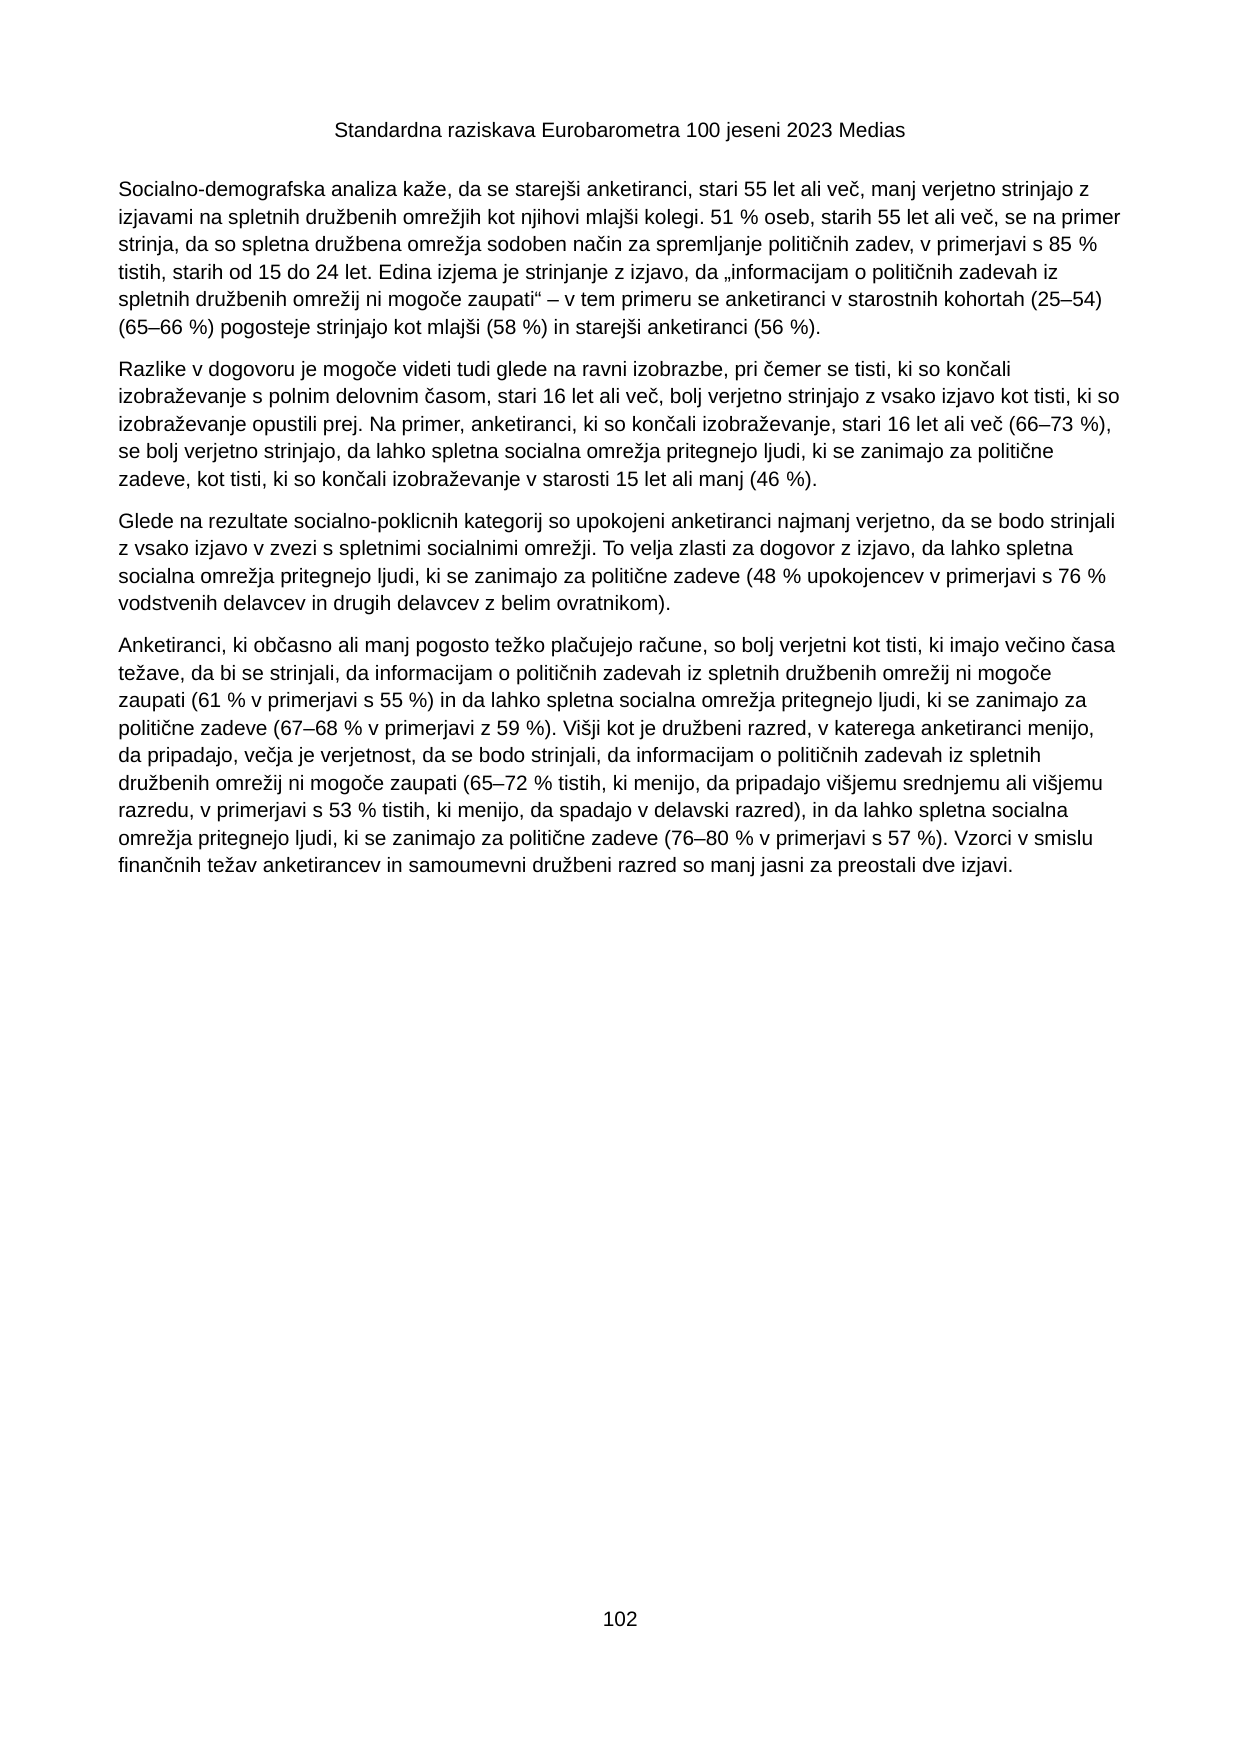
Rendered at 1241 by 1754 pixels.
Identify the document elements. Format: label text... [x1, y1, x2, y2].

text Glede na rezultate socialno-poklicnih kategorij so upokojeni anketiranci najmanj verjetno, da se bodo strinjali z vsako izjavo v zvezi s spletnimi socialnimi omrežji. To velja zlasti za dogovor z izjavo, da lahko spletna socialna omrežja pritegnejo ljudi, ki se zanimajo za politične zadeve (48 % upokojencev v primerjavi s 76 % vodstvenih delavcev in drugih delavcev z belim ovratnikom). [118, 509, 1122, 615]
text Razlike v dogovoru je mogoče videti tudi glede na ravni izobrazbe, pri čemer se tisti, ki so končali izobraževanje s polnim delovnim časom, stari 16 let ali več, bolj verjetno strinjajo z vsako izjavo kot tisti, ki so izobraževanje opustili prej. Na primer, anketiranci, ki so končali izobraževanje, stari 16 let ali več (66–73 %), se bolj verjetno strinjajo, da lahko spletna socialna omrežja pritegnejo ljudi, ki se zanimajo za politične zadeve, kot tisti, ki so končali izobraževanje v starosti 15 let ali manj (46 %). [118, 357, 1122, 491]
text Socialno-demografska analiza kaže, da se starejši anketiranci, stari 55 let ali več, manj verjetno strinjajo z izjavami na spletnih družbenih omrežjih kot njihovi mlajši kolegi. 51 % oseb, starih 55 let ali več, se na primer strinja, da so spletna družbena omrežja sodoben način za spremljanje političnih zadev, v primerjavi s 85 % tistih, starih od 15 do 24 let. Edina izjema je strinjanje z izjavo, da „informacijam o političnih zadevah iz spletnih družbenih omrežij ni mogoče zaupati“ – v tem primeru se anketiranci v starostnih kohortah (25–54) (65–66 %) pogosteje strinjajo kot mlajši (58 %) in starejši anketiranci (56 %). [118, 177, 1122, 338]
text Anketiranci, ki občasno ali manj pogosto težko plačujejo račune, so bolj verjetni kot tisti, ki imajo večino časa težave, da bi se strinjali, da informacijam o političnih zadevah iz spletnih družbenih omrežij ni mogoče zaupati (61 % v primerjavi s 55 %) in da lahko spletna socialna omrežja pritegnejo ljudi, ki se zanimajo za politične zadeve (67–68 % v primerjavi z 59 %). Višji kot je družbeni razred, v katerega anketiranci menijo, da pripadajo, večja je verjetnost, da se bodo strinjali, da informacijam o političnih zadevah iz spletnih družbenih omrežij ni mogoče zaupati (65–72 % tistih, ki menijo, da pripadajo višjemu srednjemu ali višjemu razredu, v primerjavi s 53 % tistih, ki menijo, da spadajo v delavski razred), in da lahko spletna socialna omrežja pritegnejo ljudi, ki se zanimajo za politične zadeve (76–80 % v primerjavi s 57 %). Vzorci v smislu finančnih težav anketirancev in samoumevni družbeni razred so manj jasni za preostali dve izjavi. [118, 633, 1122, 877]
